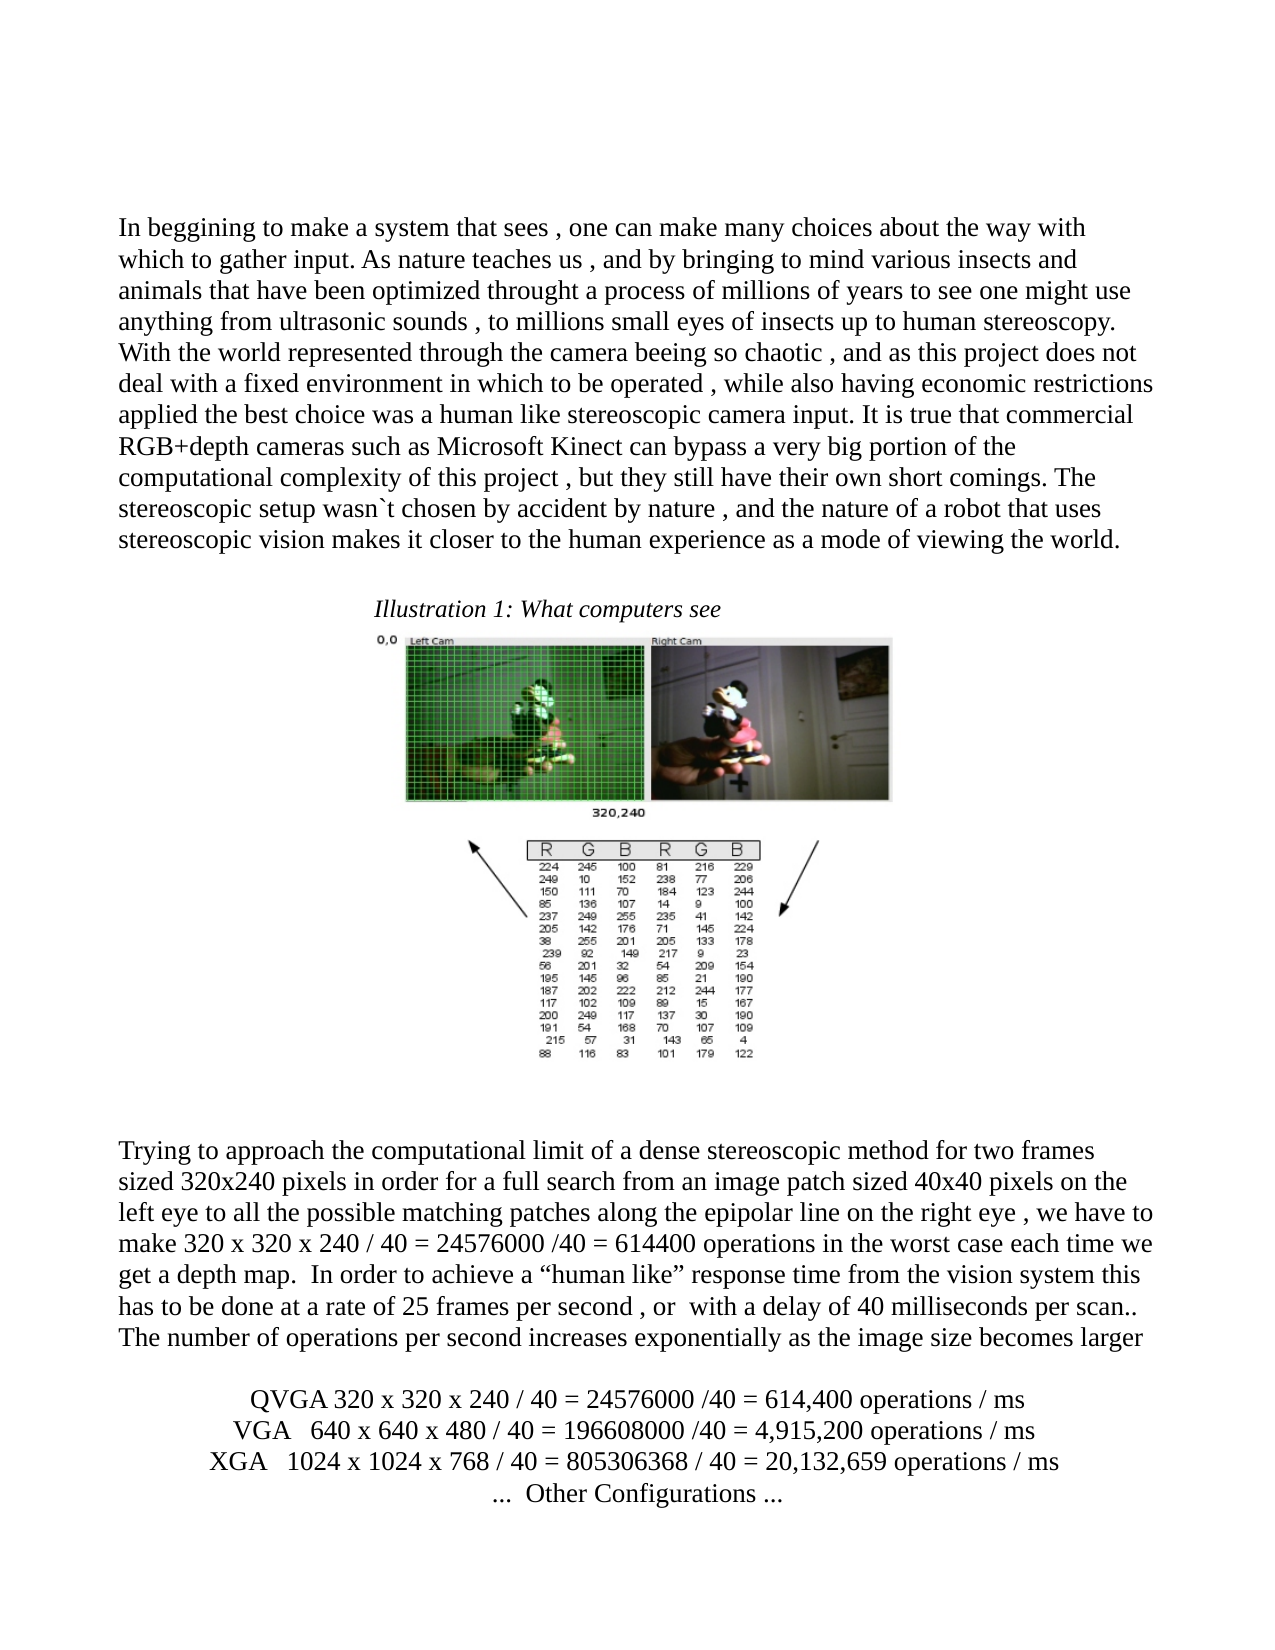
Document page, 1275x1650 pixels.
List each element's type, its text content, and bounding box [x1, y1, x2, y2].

text Trying to approach the computational limit of a dense stereoscopic method for two frames sized 320x240 pixels in order for a full search from an image patch sized 40x40 pixels on the left eye to all the possible matching patches along the epipolar line on the right eye , we have to make 320 x 320 x 240 / 40 = 24576000 /40 = 614400 operations in the worst case each time we get a depth map. In order to achieve a “human like” response time from the vision system this has to be done at a rate of 25 frames per second , or with a delay of 40 milliseconds per scan.. [118, 1134, 1157, 1321]
text XGA 1024 x 1024 x 768 / 40 = 805306368 / 40 = 20,132,659 operations / ms [118, 1446, 1157, 1477]
text In beggining to make a system that sees , one can make many choices about the way with which to gather input. As nature teaches us , and by bringing to mind various insects and animals that have been optimized throught a process of millions of years to see one might use anything from ultrasonic sounds , to millions small eyes of insects up to human stereoscopy. With the world represented through the camera beeing so chaotic , and as this project does not deal with a fixed environment in which to be operated , while also having economic restrictions applied the best choice was a human like stereoscopic camera input. It is true that commercial RGB+depth cameras such as Microsoft Kinect can bypass a very big portion of the computational complexity of this project , but they still have their own short comings. The stereoscopic setup wasn`t chosen by accident by nature , and the nature of a robot that uses stereoscopic vision makes it closer to the human experience as a mode of viewing the world. [118, 212, 1157, 554]
text VGA 640 x 640 x 480 / 40 = 196608000 /40 = 4,915,200 operations / ms [118, 1414, 1157, 1446]
text QVGA 320 x 320 x 240 / 40 = 24576000 /40 = 614,400 operations / ms [118, 1383, 1157, 1414]
text The number of operations per second increases exponentially as the image size becomes larger [118, 1321, 1157, 1352]
picture [373, 630, 902, 1089]
text ... Other Configurations ... [118, 1477, 1157, 1508]
text Illustration 1: What computers see [374, 594, 901, 623]
